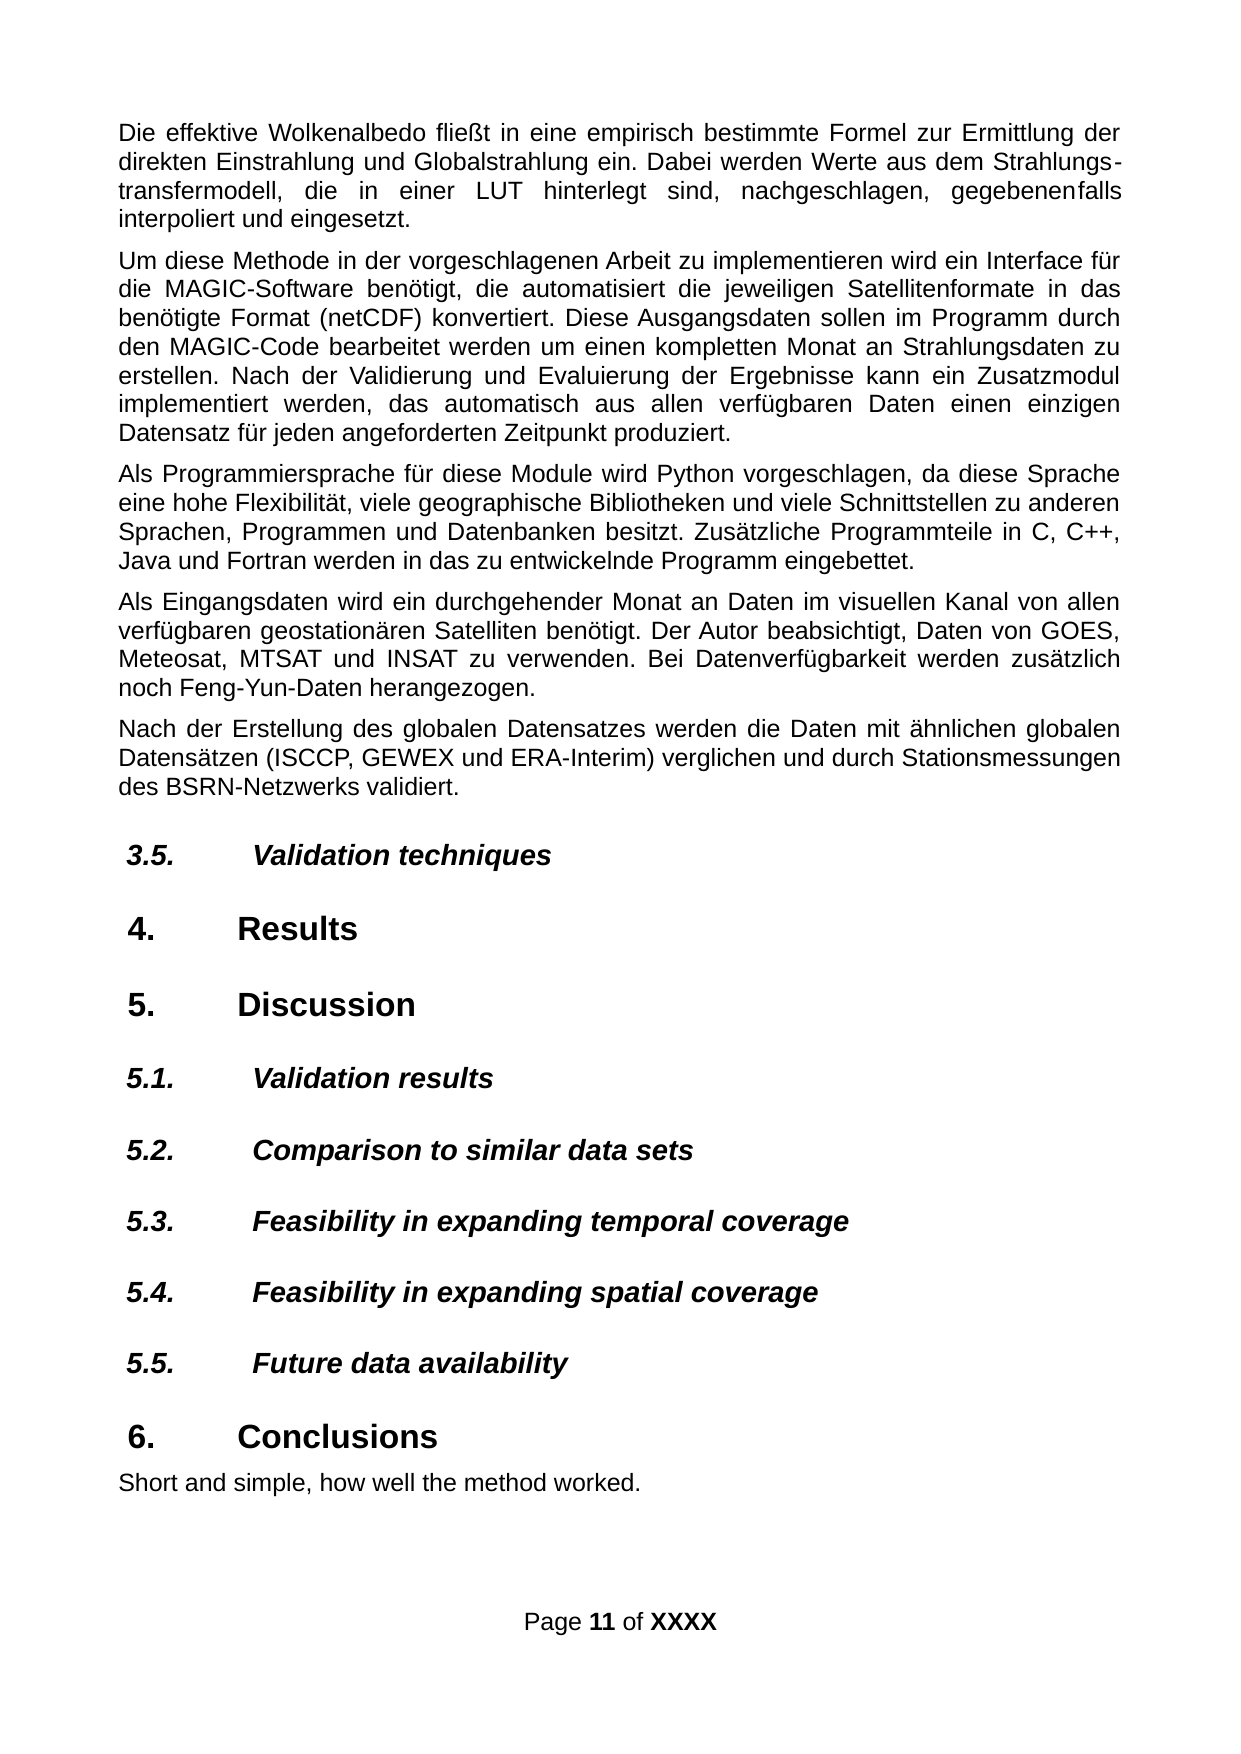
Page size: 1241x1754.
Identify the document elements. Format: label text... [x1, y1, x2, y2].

subtitle Validation results [118, 1061, 1122, 1095]
text Die effektive Wolkenalbedo fließt in eine empirisch bestimmte Formel zur Ermittlung der direkten Einstrahlung und Globalstrahlung ein. Dabei werden Werte aus dem Strahlungs­transfermodell, die in einer LUT hinterlegt sind, nachgeschlagen, gegebenen­falls interpoliert und eingesetzt. [118, 118, 1122, 233]
subtitle Discussion [118, 985, 1122, 1024]
subtitle Feasibility in expanding spatial coverage [118, 1274, 1122, 1308]
text Nach der Erstellung des globalen Datensatzes werden die Daten mit ähnlichen globalen Daten­sätzen (ISCCP, GEWEX und ERA-Interim) verglichen und durch Stationsmessungen des BSRN-Netzwerks validiert. [118, 714, 1122, 801]
subtitle Future data availability [118, 1346, 1122, 1379]
text Um diese Methode in der vorgeschlagenen Arbeit zu implementieren wird ein Interface für die MAGIC‑Software benötigt, die automatisiert die jeweiligen Satellitenformate in das benötigte Format (netCDF) konvertiert. Diese Ausgangsdaten sollen im Programm durch den MAGIC‑Code bearbeitet werden um einen kompletten Monat an Strahlungsdaten zu erstellen. Nach der Validierung und Evaluierung der Ergebnisse kann ein Zusatzmodul implementiert werden, das automatisch aus allen verfügbaren Daten einen einzigen Datensatz für jeden angeforderten Zeitpunkt produziert. [118, 246, 1122, 447]
subtitle Comparison to similar data sets [118, 1132, 1122, 1166]
subtitle Validation techniques [118, 838, 1122, 872]
text Als Programmiersprache für diese Module wird Python vorgeschlagen, da diese Sprache eine hohe Flexibilität, viele geographische Bibliotheken und viele Schnittstellen zu anderen Sprachen, Programmen und Datenbanken besitzt. Zusätzliche Programmteile in C, C++, Java und Fortran werden in das zu entwickelnde Programm eingebettet. [118, 459, 1122, 574]
subtitle Feasibility in expanding temporal coverage [118, 1203, 1122, 1237]
subtitle Results [118, 909, 1122, 948]
subtitle Conclusions [118, 1417, 1122, 1455]
text Als Eingangsdaten wird ein durchgehender Monat an Daten im visuellen Kanal von allen verfügbaren geostationären Satelliten benötigt. Der Autor beabsichtigt, Daten von GOES, Meteosat, MTSAT und INSAT zu verwenden. Bei Datenverfügbarkeit werden zusätzlich noch Feng-Yun-Daten herangezogen. [118, 587, 1122, 702]
text Short and simple, how well the method worked. [118, 1468, 1122, 1497]
